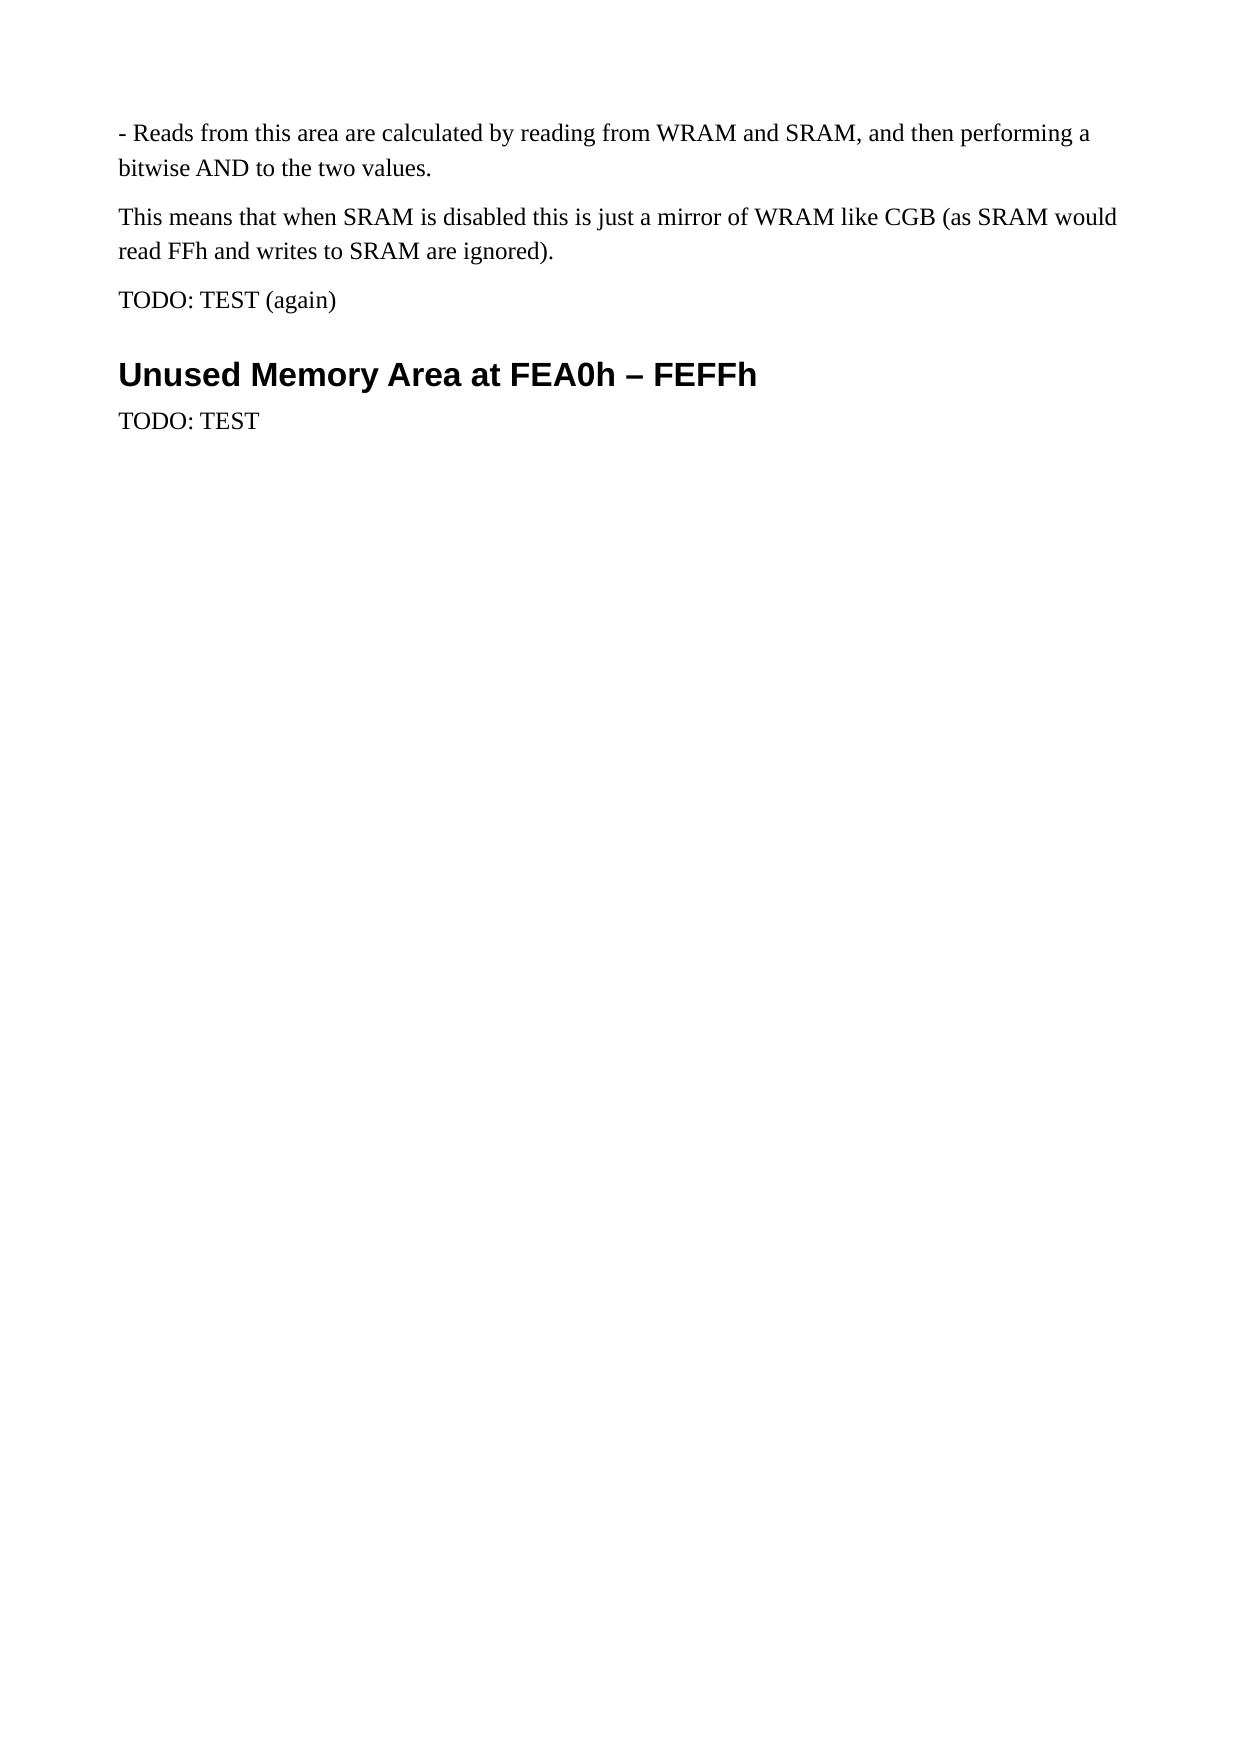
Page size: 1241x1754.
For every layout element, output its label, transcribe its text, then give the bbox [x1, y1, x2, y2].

text TODO: TEST [118, 406, 1122, 435]
text This means that when SRAM is disabled this is just a mirror of WRAM like CGB (as SRAM would read FFh and writes to SRAM are ignored). [118, 202, 1122, 265]
text - Reads from this area are calculated by reading from WRAM and SRAM, and then performing a bitwise AND to the two values. [118, 118, 1122, 181]
text TODO: TEST (again) [118, 285, 1122, 314]
subtitle Unused Memory Area at FEA0h – FEFFh [118, 355, 1122, 394]
